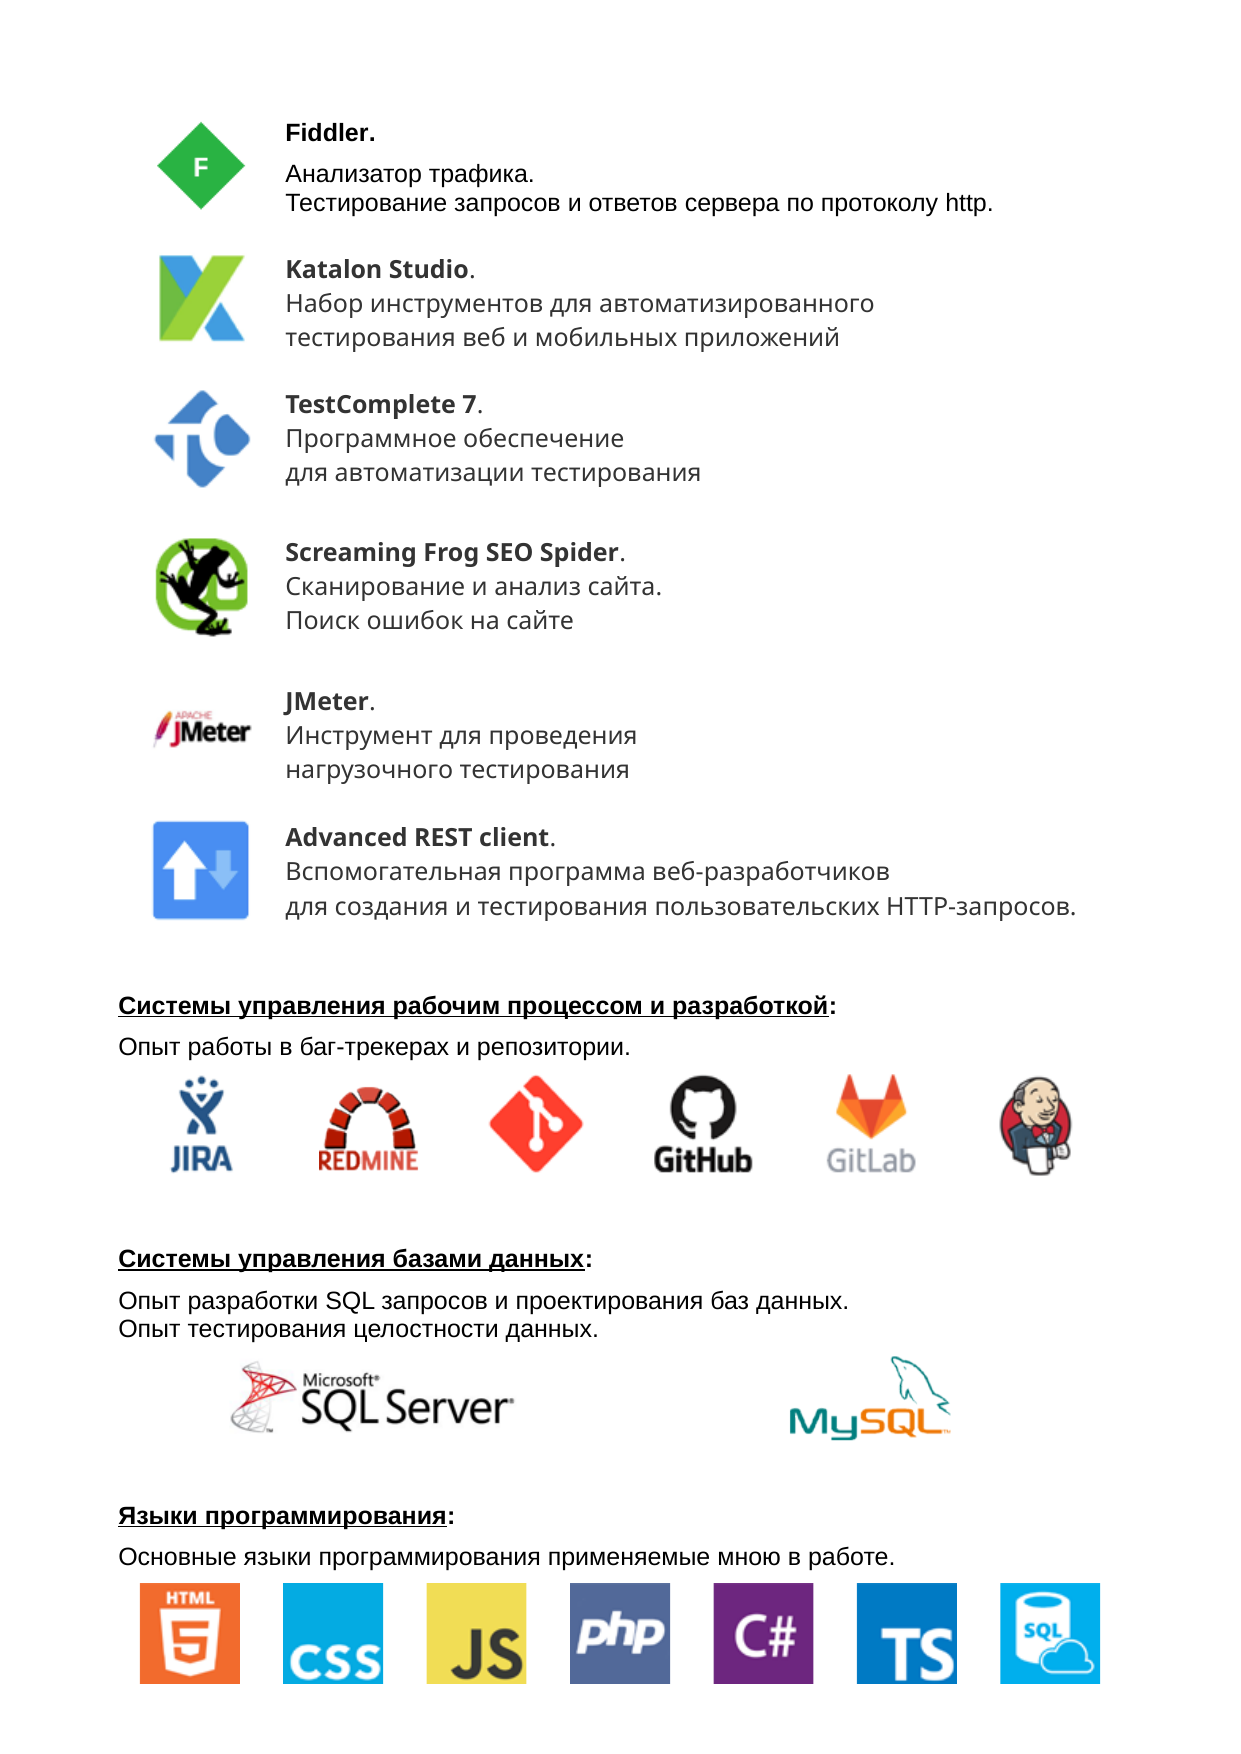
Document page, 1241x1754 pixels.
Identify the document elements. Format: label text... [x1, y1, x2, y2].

subtitle Системы управления базами данных: [118, 1244, 1122, 1273]
table_header [419, 1074, 453, 1173]
table_cell [118, 534, 285, 683]
table_cell Screaming Frog SEO Spider. Сканирование и анализ сайта. Поиск ошибок на сайте [285, 534, 1123, 683]
text Опыт разработки SQL запросов и проектирования баз данных. Опыт тестирования целостности данных. [118, 1286, 1122, 1343]
picture [1016, 1592, 1094, 1674]
text Опыт работы в баг-трекерах и репозитории. [118, 1032, 1122, 1061]
table_header [118, 1074, 151, 1173]
picture [325, 1645, 350, 1680]
table_cell [118, 684, 285, 820]
text Основные языки программирования применяемые мною в работе. [118, 1542, 1122, 1571]
table_cell [118, 118, 285, 252]
picture [570, 1583, 671, 1684]
picture [856, 1583, 957, 1684]
picture [821, 1073, 922, 1174]
table_header [285, 1074, 319, 1173]
subtitle Системы управления рабочим процессом и разработкой: [118, 991, 1122, 1020]
table_cell Fiddler. Анализатор трафика. Тестирование запросов и ответов сервера по протоколу http. [285, 118, 1123, 252]
table_header [534, 1356, 620, 1438]
picture [356, 1645, 380, 1680]
table_header [620, 1356, 1122, 1476]
picture [426, 1583, 527, 1684]
picture [149, 683, 254, 779]
picture [319, 1073, 419, 1174]
picture [203, 1355, 534, 1439]
picture [156, 118, 248, 211]
picture [151, 1073, 252, 1174]
picture [155, 251, 248, 346]
picture [291, 1645, 321, 1680]
table_header [788, 1174, 955, 1219]
subtitle Языки программирования: [118, 1501, 1122, 1530]
table_header [118, 1174, 285, 1219]
table_cell [118, 387, 285, 534]
table_header [955, 1074, 1122, 1219]
picture [653, 1073, 754, 1174]
table_header [118, 1439, 620, 1476]
table_header [620, 1074, 653, 1173]
picture [703, 1355, 1038, 1442]
table_cell TestComplete 7. Программное обеспечение для автоматизации тестирования [285, 387, 1123, 534]
table_header [453, 1074, 486, 1173]
picture [992, 1073, 1085, 1179]
table_header [587, 1074, 620, 1173]
table_header [252, 1074, 285, 1173]
table_cell [118, 820, 285, 966]
picture [148, 386, 255, 494]
picture [149, 820, 254, 925]
picture [150, 534, 254, 643]
table_header [453, 1174, 620, 1219]
table_header [285, 1174, 453, 1219]
table_cell Advanced REST client. Вспомогательная программа веб-разработчиков для создания и тестирования пользовательских HTTP-запросов. [285, 820, 1123, 966]
table_cell JMeter. Инструмент для проведения нагрузочного тестирования [285, 684, 1123, 820]
picture [486, 1073, 587, 1174]
table_cell Katalon Studio. Набор инструментов для автоматизированного тестирования веб и мобильных приложений [285, 252, 1123, 387]
table_cell [118, 252, 285, 387]
picture [139, 1583, 240, 1684]
table_header [620, 1174, 787, 1219]
table_header [788, 1074, 821, 1173]
table_header [118, 1356, 203, 1438]
picture [713, 1583, 814, 1684]
table_header [922, 1074, 955, 1173]
table_header [754, 1074, 787, 1173]
